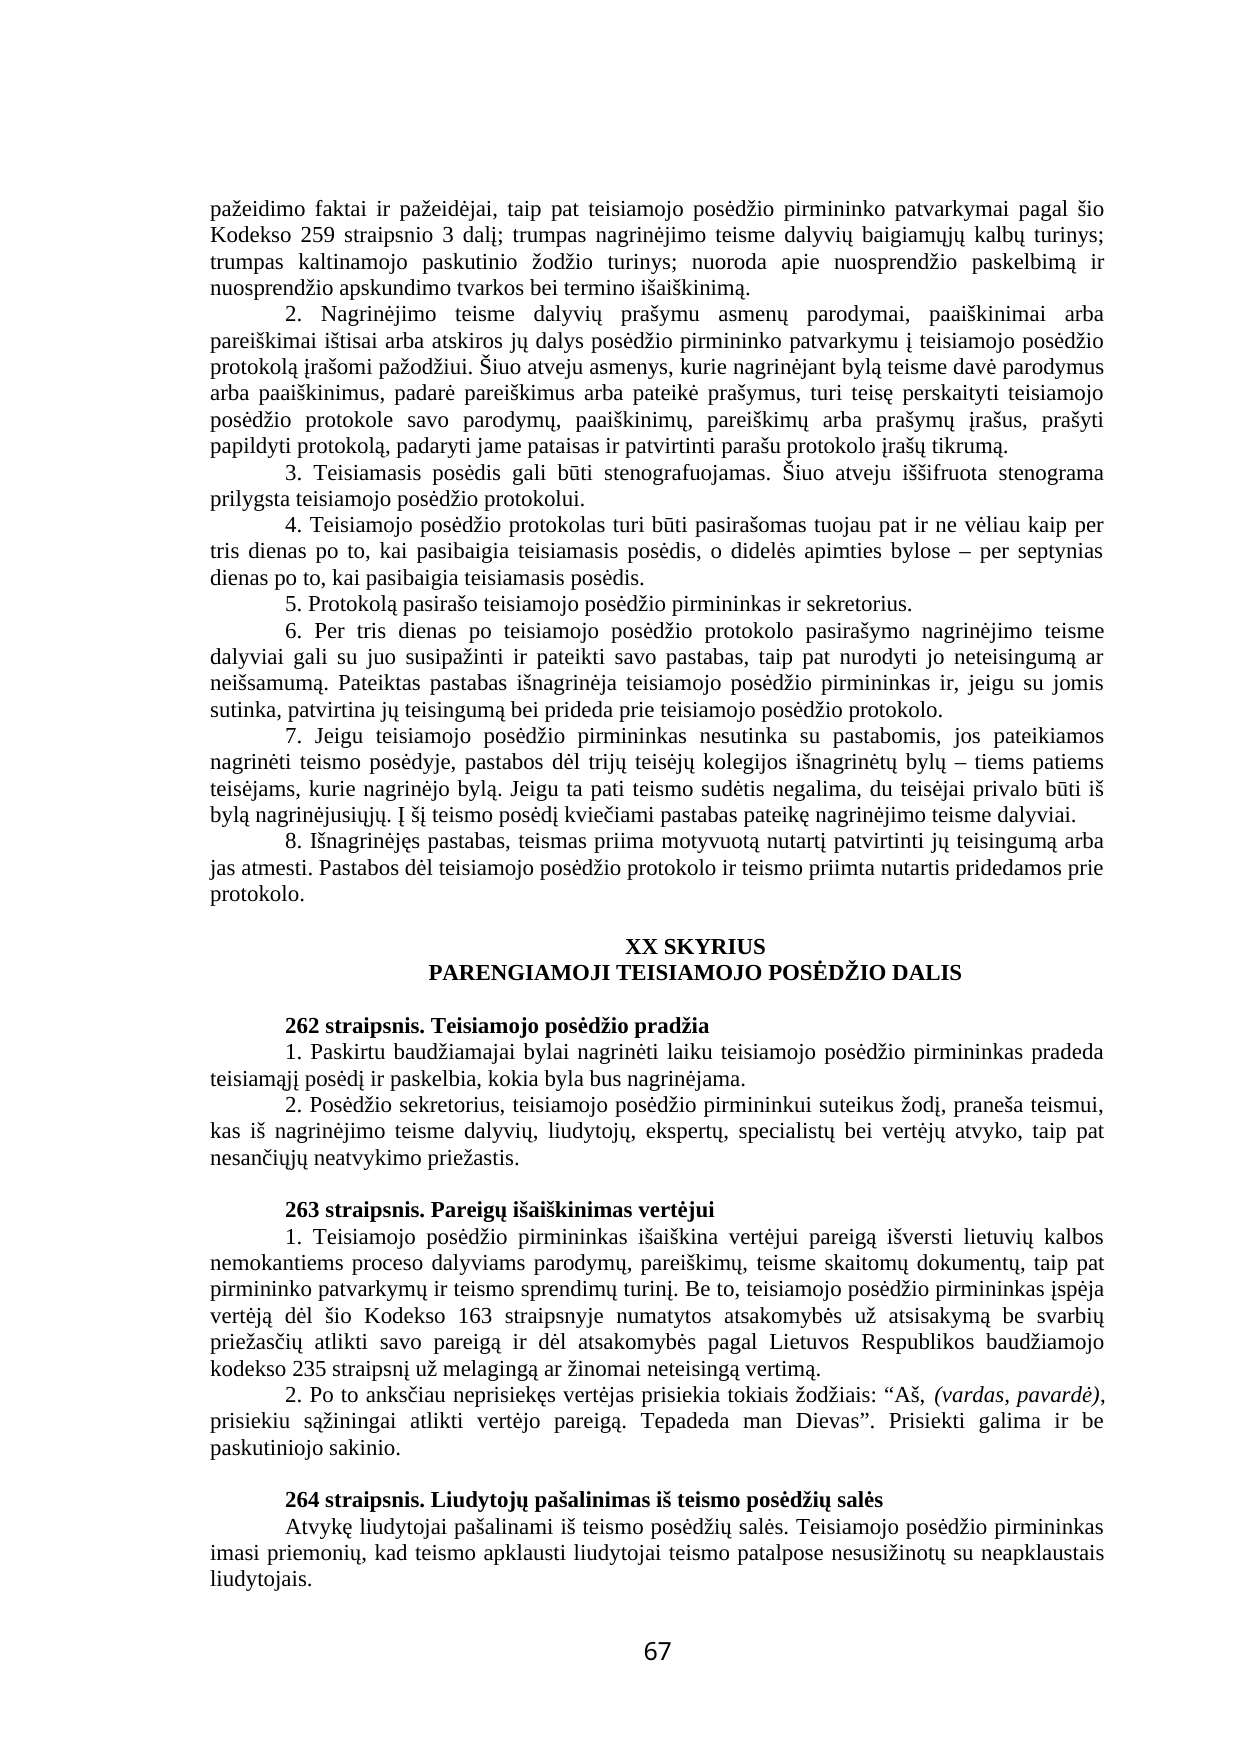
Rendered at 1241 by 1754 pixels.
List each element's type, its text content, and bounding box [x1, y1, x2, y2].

text 264 straipsnis. Liudytojų pašalinimas iš teismo posėdžių salės [210, 1486, 1106, 1513]
text Parengiamoji teisiamojo posėdžio dalis [210, 959, 1106, 986]
text 4. Teisiamojo posėdžio protokolas turi būti pasirašomas tuojau pat ir ne vėliau kaip per tris dienas po to, kai pasibaigia teisiamasis posėdis, o didelės apimties bylose – per septynias dienas po to, kai pasibaigia teisiamasis posėdis. [210, 511, 1106, 590]
text 1. Paskirtu baudžiamajai bylai nagrinėti laiku teisiamojo posėdžio pirmininkas pradeda teisiamąjį posėdį ir paskelbia, kokia byla bus nagrinėjama. [210, 1038, 1106, 1091]
text 2. Posėdžio sekretorius, teisiamojo posėdžio pirmininkui suteikus žodį, praneša teismui, kas iš nagrinėjimo teisme dalyvių, liudytojų, ekspertų, specialistų bei vertėjų atvyko, taip pat nesančiųjų neatvykimo priežastis. [210, 1091, 1106, 1170]
text 2. Nagrinėjimo teisme dalyvių prašymu asmenų parodymai, paaiškinimai arba pareiškimai ištisai arba atskiros jų dalys posėdžio pirmininko patvarkymu į teisiamojo posėdžio protokolą įrašomi pažodžiui. Šiuo atveju asmenys, kurie nagrinėjant bylą teisme davė parodymus arba paaiškinimus, padarė pareiškimus arba pateikė prašymus, turi teisę perskaityti teisiamojo posėdžio protokole savo parodymų, paaiškinimų, pareiškimų arba prašymų įrašus, prašyti papildyti protokolą, padaryti jame pataisas ir patvirtinti parašu protokolo įrašų tikrumą. [210, 300, 1106, 458]
text 6. Per tris dienas po teisiamojo posėdžio protokolo pasirašymo nagrinėjimo teisme dalyviai gali su juo susipažinti ir pateikti savo pastabas, taip pat nurodyti jo neteisingumą ar neišsamumą. Pateiktas pastabas išnagrinėja teisiamojo posėdžio pirmininkas ir, jeigu su jomis sutinka, patvirtina jų teisingumą bei prideda prie teisiamojo posėdžio protokolo. [210, 617, 1106, 722]
text 263 straipsnis. Pareigų išaiškinimas vertėjui [210, 1196, 1106, 1223]
text 2. Po to anksčiau neprisiekęs vertėjas prisiekia tokiais žodžiais: “Aš, (vardas, pavardė), prisiekiu sąžiningai atlikti vertėjo pareigą. Tepadeda man Dievas”. Prisiekti galima ir be paskutiniojo sakinio. [210, 1381, 1106, 1460]
text Atvykę liudytojai pašalinami iš teismo posėdžių salės. Teisiamojo posėdžio pirmininkas imasi priemonių, kad teismo apklausti liudytojai teismo patalpose nesusižinotų su neapklaustais liudytojais. [210, 1513, 1106, 1592]
text 262 straipsnis. Teisiamojo posėdžio pradžia [210, 1012, 1106, 1038]
text 3. Teisiamasis posėdis gali būti stenografuojamas. Šiuo atveju iššifruota stenograma prilygsta teisiamojo posėdžio protokolui. [210, 458, 1106, 511]
text pažeidimo faktai ir pažeidėjai, taip pat teisiamojo posėdžio pirmininko patvarkymai pagal šio Kodekso 259 straipsnio 3 dalį; trumpas nagrinėjimo teisme dalyvių baigiamųjų kalbų turinys; trumpas kaltinamojo paskutinio žodžio turinys; nuoroda apie nuosprendžio paskelbimą ir nuosprendžio apskundimo tvarkos bei termino išaiškinimą. [210, 195, 1106, 300]
text 7. Jeigu teisiamojo posėdžio pirmininkas nesutinka su pastabomis, jos pateikiamos nagrinėti teismo posėdyje, pastabos dėl trijų teisėjų kolegijos išnagrinėtų bylų – tiems patiems teisėjams, kurie nagrinėjo bylą. Jeigu ta pati teismo sudėtis negalima, du teisėjai privalo būti iš bylą nagrinėjusiųjų. Į šį teismo posėdį kviečiami pastabas pateikę nagrinėjimo teisme dalyviai. [210, 722, 1106, 827]
subtitle XX skyrius [210, 933, 1106, 959]
text 1. Teisiamojo posėdžio pirmininkas išaiškina vertėjui pareigą išversti lietuvių kalbos nemokantiems proceso dalyviams parodymų, pareiškimų, teisme skaitomų dokumentų, taip pat pirmininko patvarkymų ir teismo sprendimų turinį. Be to, teisiamojo posėdžio pirmininkas įspėja vertėją dėl šio Kodekso 163 straipsnyje numatytos atsakomybės už atsisakymą be svarbių priežasčių atlikti savo pareigą ir dėl atsakomybės pagal Lietuvos Respublikos baudžiamojo kodekso 235 straipsnį už melagingą ar žinomai neteisingą vertimą. [210, 1223, 1106, 1381]
text 8. Išnagrinėjęs pastabas, teismas priima motyvuotą nutartį patvirtinti jų teisingumą arba jas atmesti. Pastabos dėl teisiamojo posėdžio protokolo ir teismo priimta nutartis pridedamos prie protokolo. [210, 827, 1106, 907]
text 5. Protokolą pasirašo teisiamojo posėdžio pirmininkas ir sekretorius. [210, 590, 1106, 617]
